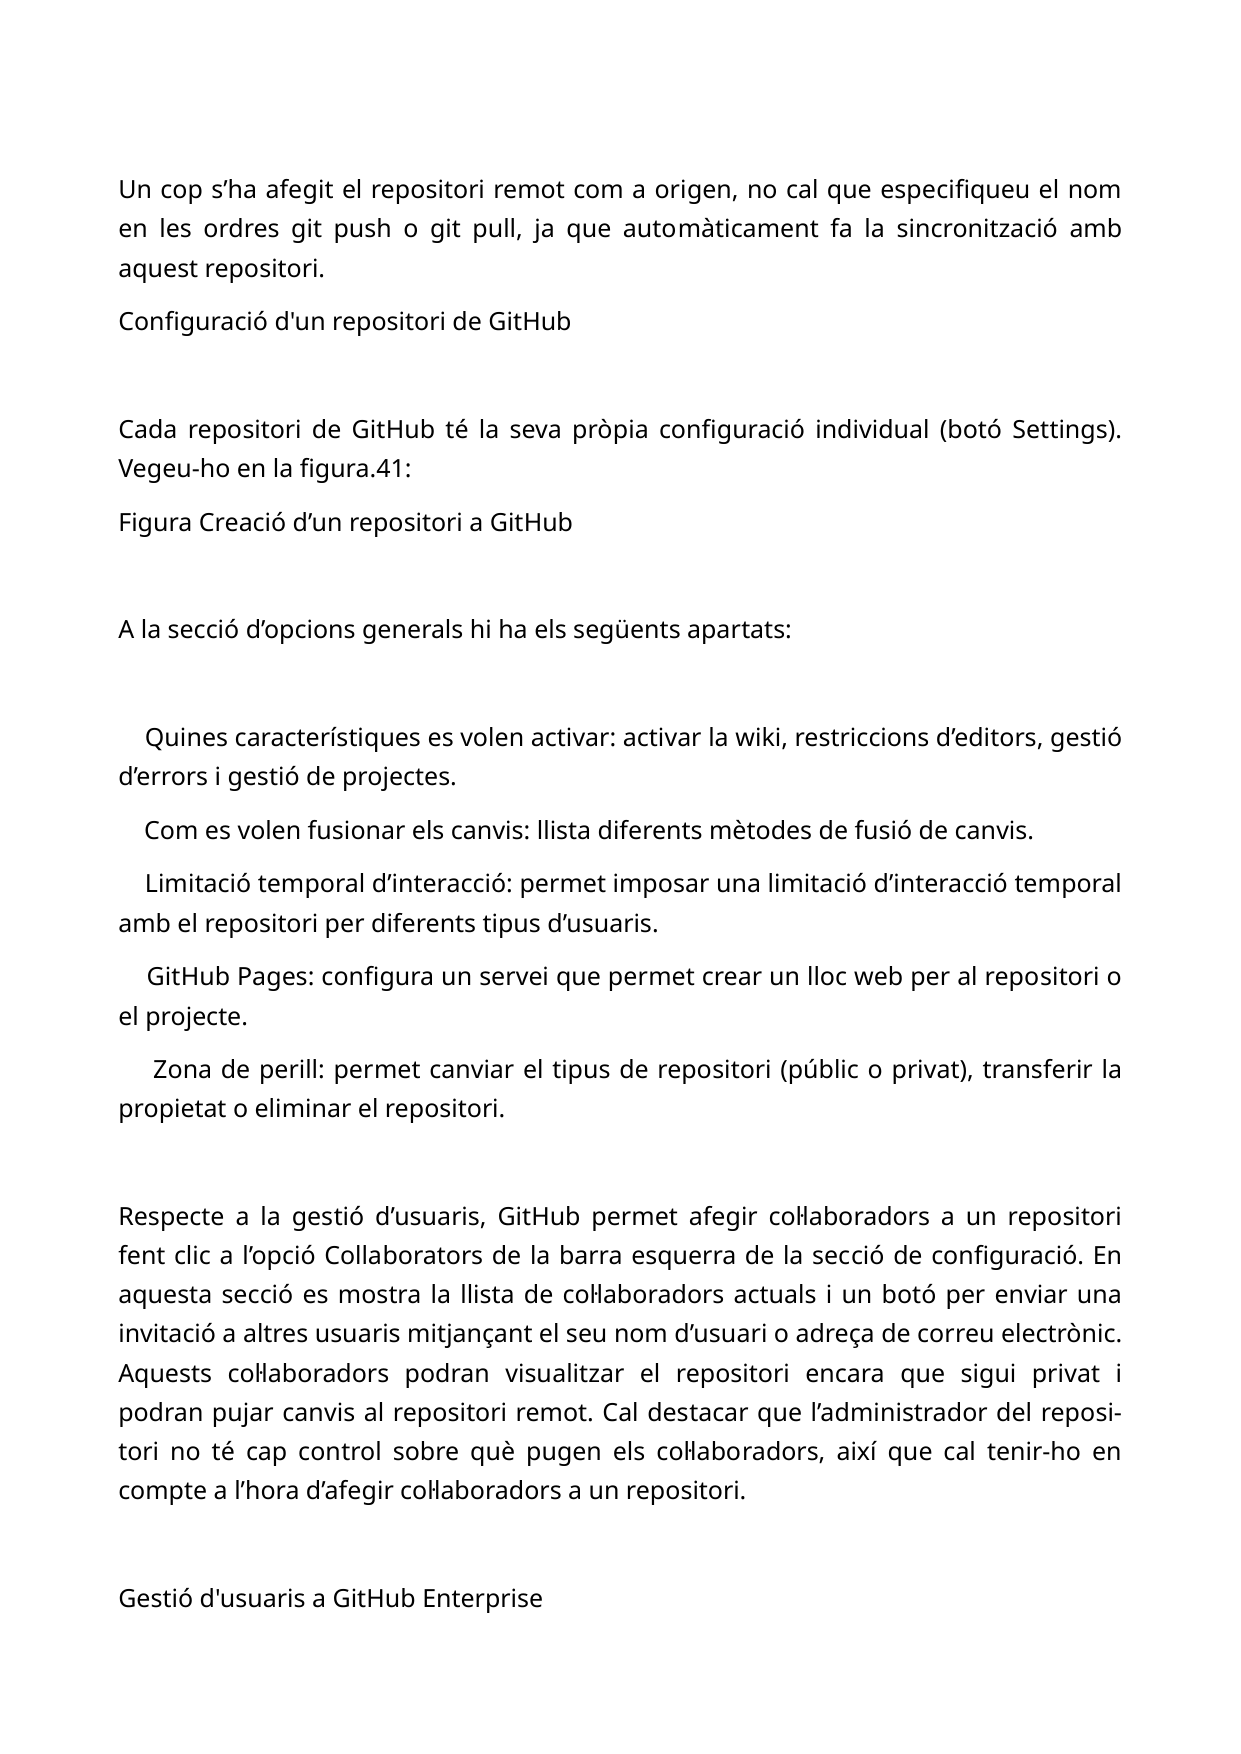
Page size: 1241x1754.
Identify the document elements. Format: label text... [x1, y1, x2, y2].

text Zona de perill: per­met can­viar el tipus de repo­si­tori (públic o pri­vat), trans­fe­rir la pro­pi­e­tat o eli­mi­nar el repo­si­tori. [118, 1052, 1122, 1125]
text A la sec­ció d’opci­ons gene­rals hi ha els següents apar­tats: [118, 612, 1122, 646]
text Cada repo­si­tori de Git­Hub té la seva prò­pia con­fi­gu­ra­ció indi­vi­dual (botó Set­tings). Vegeu-ho en la figura.41: [118, 411, 1122, 485]
text Un cop s’ha afe­git el repo­si­tori remot com a ori­gen, no cal que espe­ci­fi­queu el nom en les ordres git push o git pull, ja que auto­mà­ti­ca­ment fa la sin­cro­nit­za­ció amb aquest repo­si­tori. [118, 172, 1122, 284]
text Qui­nes carac­te­rís­ti­ques es volen acti­var: acti­var la wiki, res­tric­ci­ons d’edi­tors, ges­tió d’errors i ges­tió de pro­jec­tes. [118, 719, 1122, 793]
text Figura Cre­a­ció d’un repo­si­tori a Git­Hub [118, 504, 1122, 538]
text Ges­tió d'usu­a­ris a Git­Hub Enter­prise [118, 1580, 1122, 1614]
text Limi­ta­ció tem­po­ral d’interac­ció: per­met impo­sar una limi­ta­ció d’interac­ció tem­po­ral amb el repo­si­tori per dife­rents tipus d’usu­a­ris. [118, 866, 1122, 939]
text Com es volen fusi­o­nar els can­vis: llista dife­rents mèto­des de fusió de can­vis. [118, 812, 1122, 846]
text Con­fi­gu­ra­ció d'un repo­si­tori de Git­Hub [118, 304, 1122, 338]
text Res­pecte a la ges­tió d’usu­a­ris, Git­Hub per­met afe­gir col·labo­ra­dors a un repo­si­tori fent clic a l’opció Colla­bo­ra­tors de la barra esquerra de la sec­ció de con­fi­gu­ra­ció. En aquesta sec­ció es mos­tra la llista de col·labo­ra­dors actu­als i un botó per enviar una invi­ta­ció a altres usu­a­ris mit­jan­çant el seu nom d’usu­ari o adreça de cor­reu elec­trò­nic. Aquests col·labo­ra­dors podran visu­a­lit­zar el repo­si­tori encara que sigui pri­vat i podran pujar can­vis al repo­si­tori remot. Cal des­ta­car que l’admi­nis­tra­dor del repo­si­tori no té cap con­trol sobre què pugen els col·labo­ra­dors, així que cal tenir-ho en compte a l’hora d’afe­gir col·labo­ra­dors a un repo­si­tori. [118, 1198, 1122, 1507]
text Git­Hub Pages: con­fi­gura un ser­vei que per­met crear un lloc web per al repo­si­tori o el pro­jecte. [118, 959, 1122, 1032]
